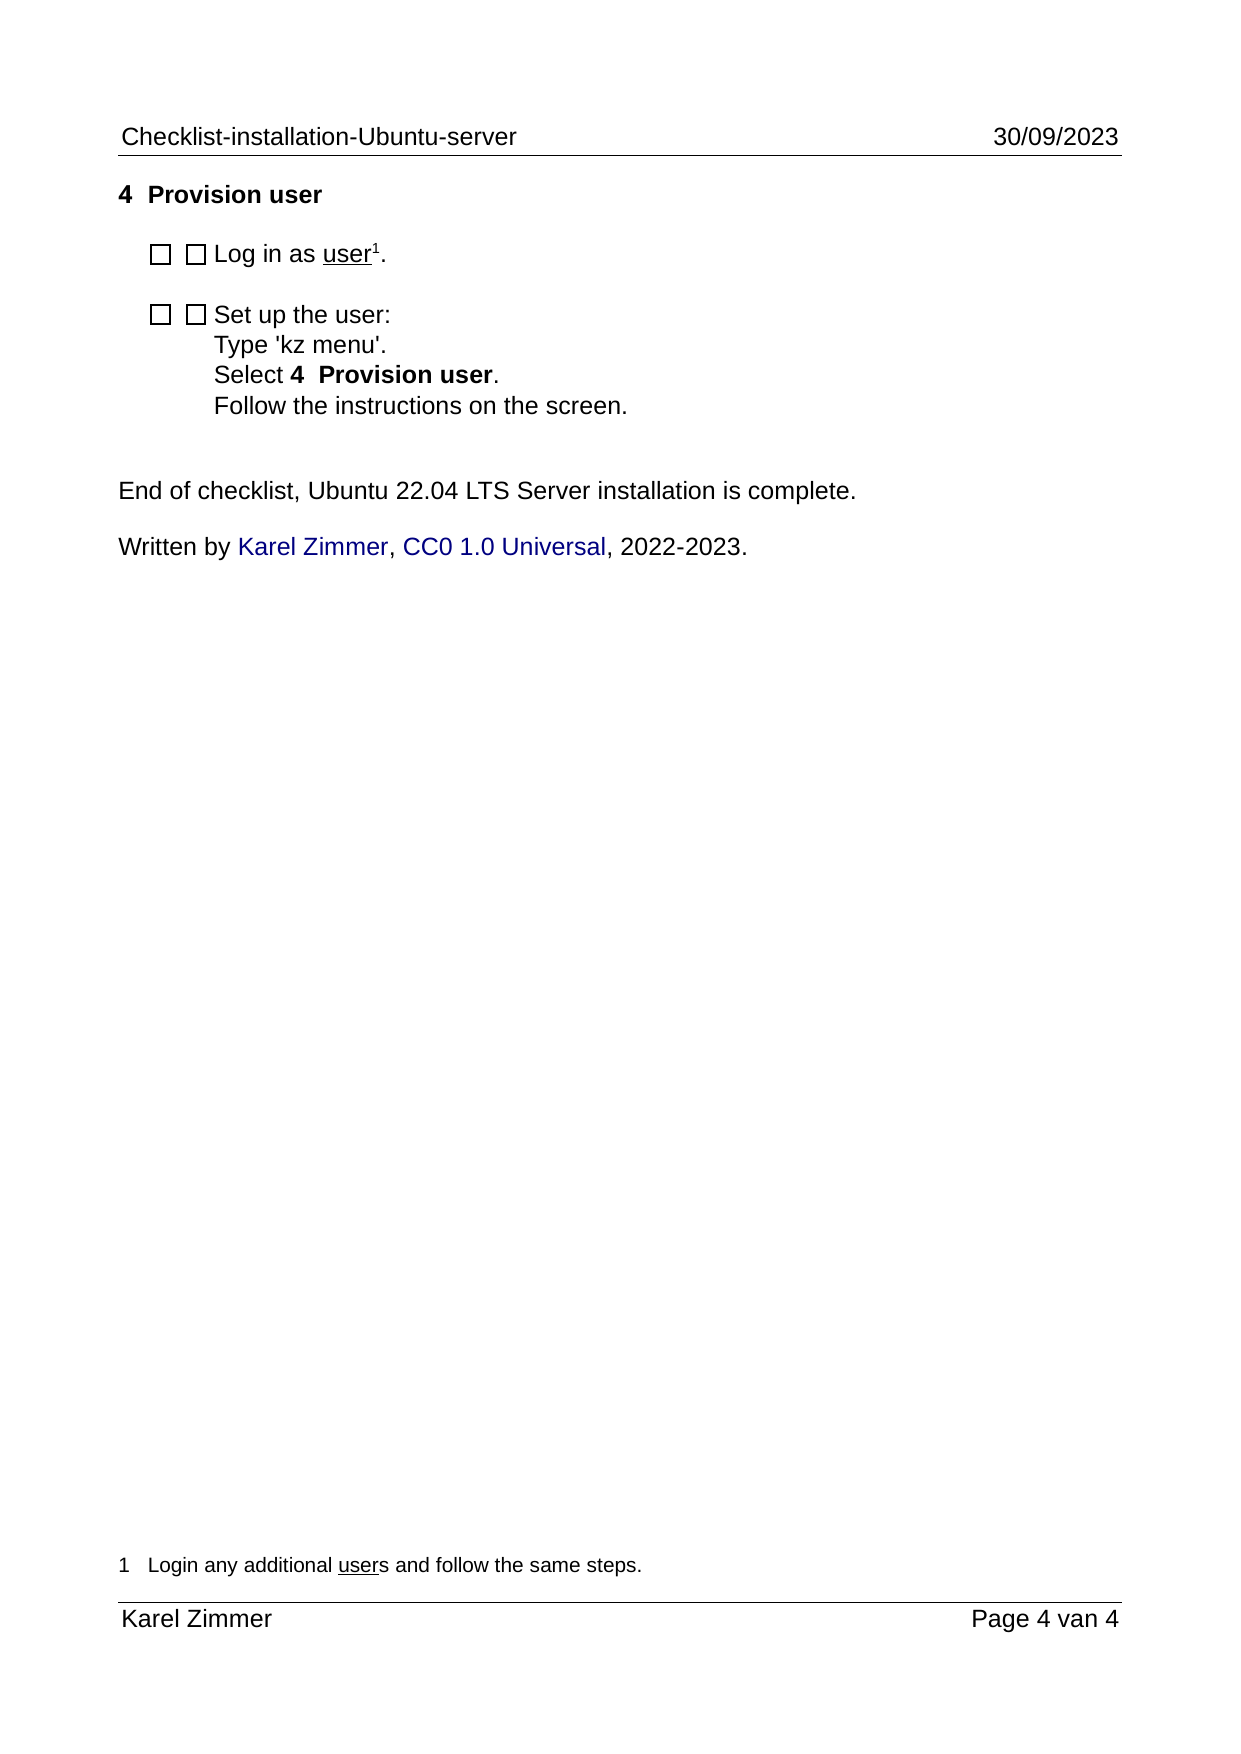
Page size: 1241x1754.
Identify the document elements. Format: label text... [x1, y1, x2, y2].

table_cell [177, 330, 213, 360]
table_cell Follow the instructions on the screen. [213, 391, 1122, 421]
table_cell [118, 300, 142, 330]
table_cell [118, 391, 142, 421]
table_cell [142, 391, 177, 421]
table_header [118, 239, 142, 269]
table_cell [142, 360, 177, 391]
list Provision user [118, 177, 1122, 211]
table_cell [142, 300, 177, 330]
table_cell [118, 269, 142, 300]
table_cell Select 4 Provision user. [213, 360, 1122, 391]
table_header [142, 239, 177, 269]
table_header Log in as USER. [213, 239, 1122, 269]
table_cell [177, 360, 213, 391]
table_cell [213, 269, 1122, 300]
table_cell Type 'kz menu'. [213, 330, 1122, 360]
table_cell [177, 391, 213, 421]
text Written by Karel Zimmer, CC0 1.0 Universal, 2022-2023. [118, 533, 1122, 561]
table_cell [142, 269, 177, 300]
table_cell [118, 330, 142, 360]
table_cell Set up the user: [213, 300, 1122, 330]
text End of checklist, Ubuntu 22.04 LTS Server installation is complete. [118, 477, 1122, 505]
table_cell [177, 269, 213, 300]
table_cell [118, 360, 142, 391]
table_cell [142, 330, 177, 360]
table_header [177, 239, 213, 269]
table_cell [177, 300, 213, 330]
